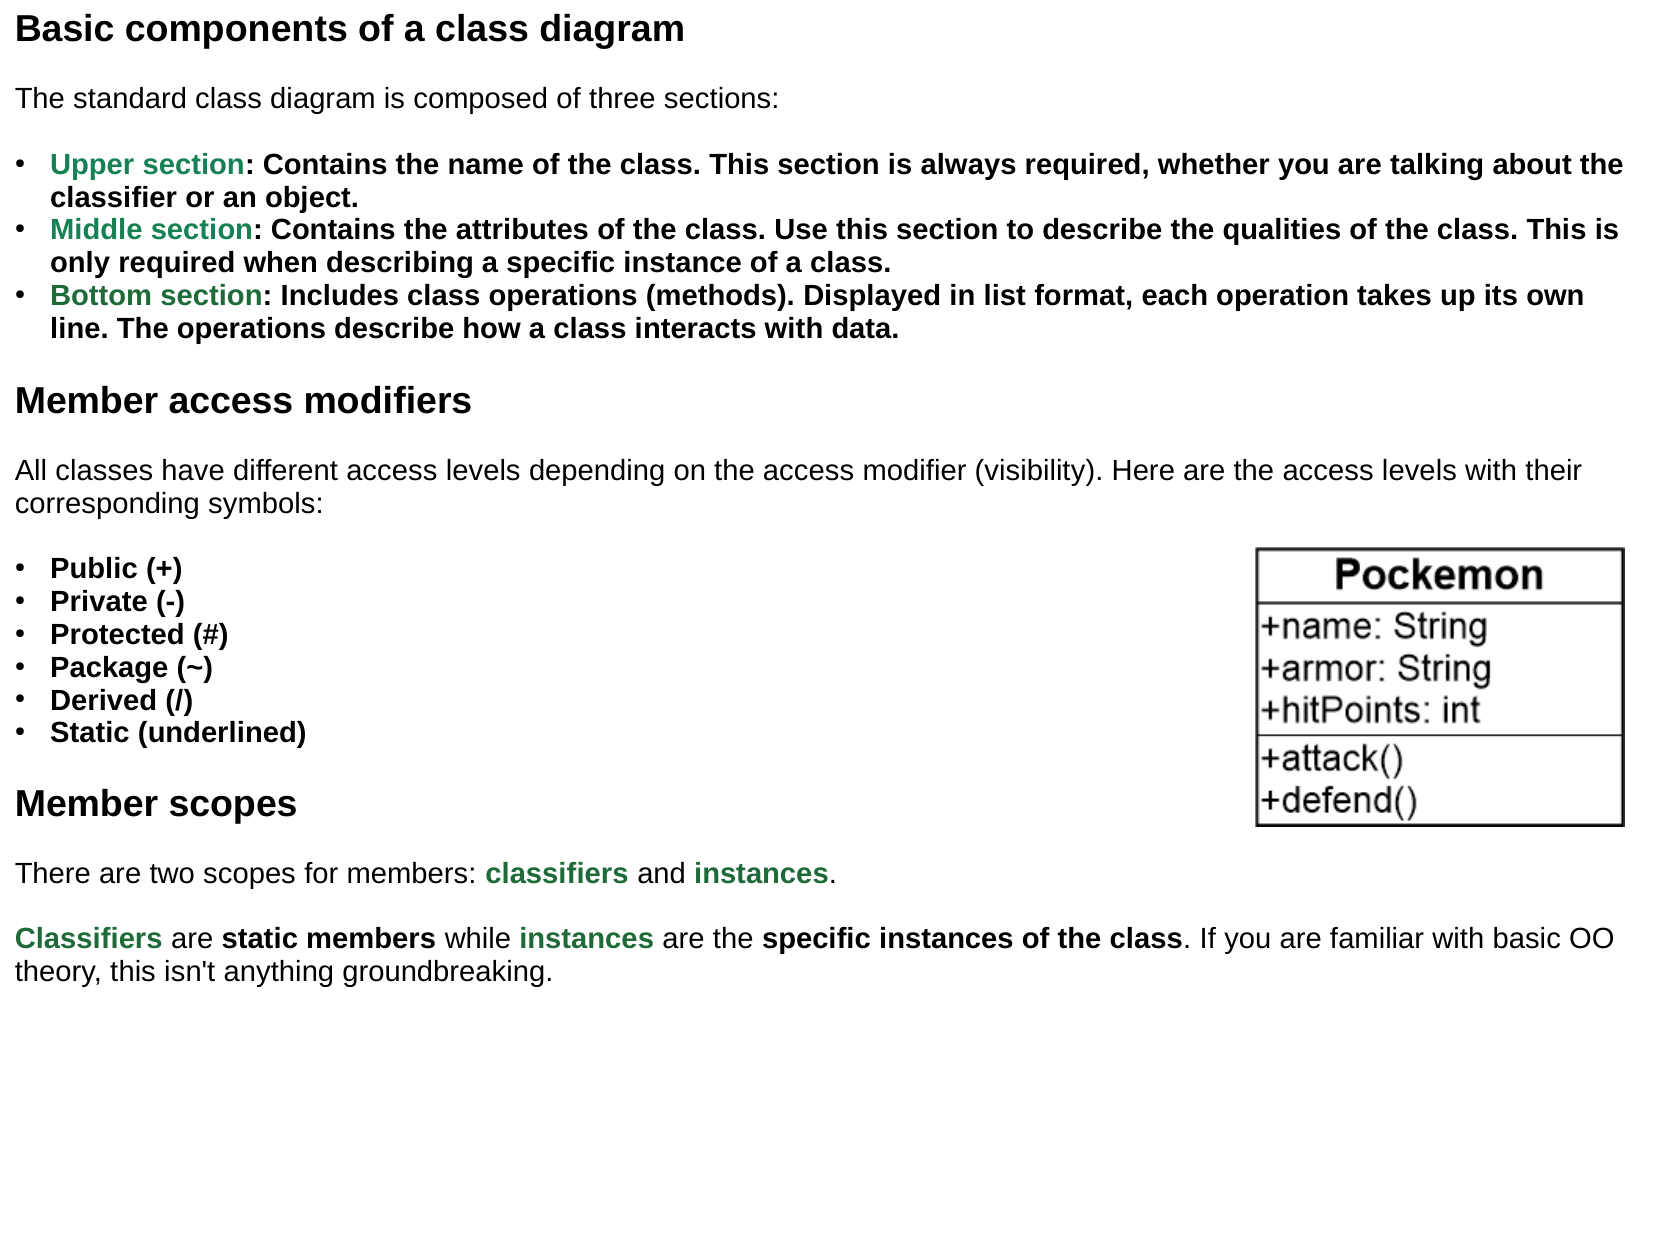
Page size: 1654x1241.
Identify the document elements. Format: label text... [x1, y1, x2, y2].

text_box Member access modifiers All classes have different access levels depending on the access modifier (visibility). Here are the access levels with their corresponding symbols: Public (+) Private (-) Protected (#) Package (~) Derived (/) Static (underlined) Member scopes There are two scopes for members: classifiers and instances. Classifiers are static members while instances are the specific instances of the class. If you are familiar with basic OO theory, this isn't anything groundbreaking. [0, 372, 1654, 996]
text_box Basic components of a class diagram The standard class diagram is composed of three sections: Upper section: Contains the name of the class. This section is always required, whether you are talking about the classifier or an object. Middle section: Contains the attributes of the class. Use this section to describe the qualities of the class. This is only required when describing a specific instance of a class. Bottom section: Includes class operations (methods). Displayed in list format, each operation takes up its own line. The operations describe how a class interacts with data. [0, 0, 1654, 355]
picture [1255, 547, 1625, 827]
